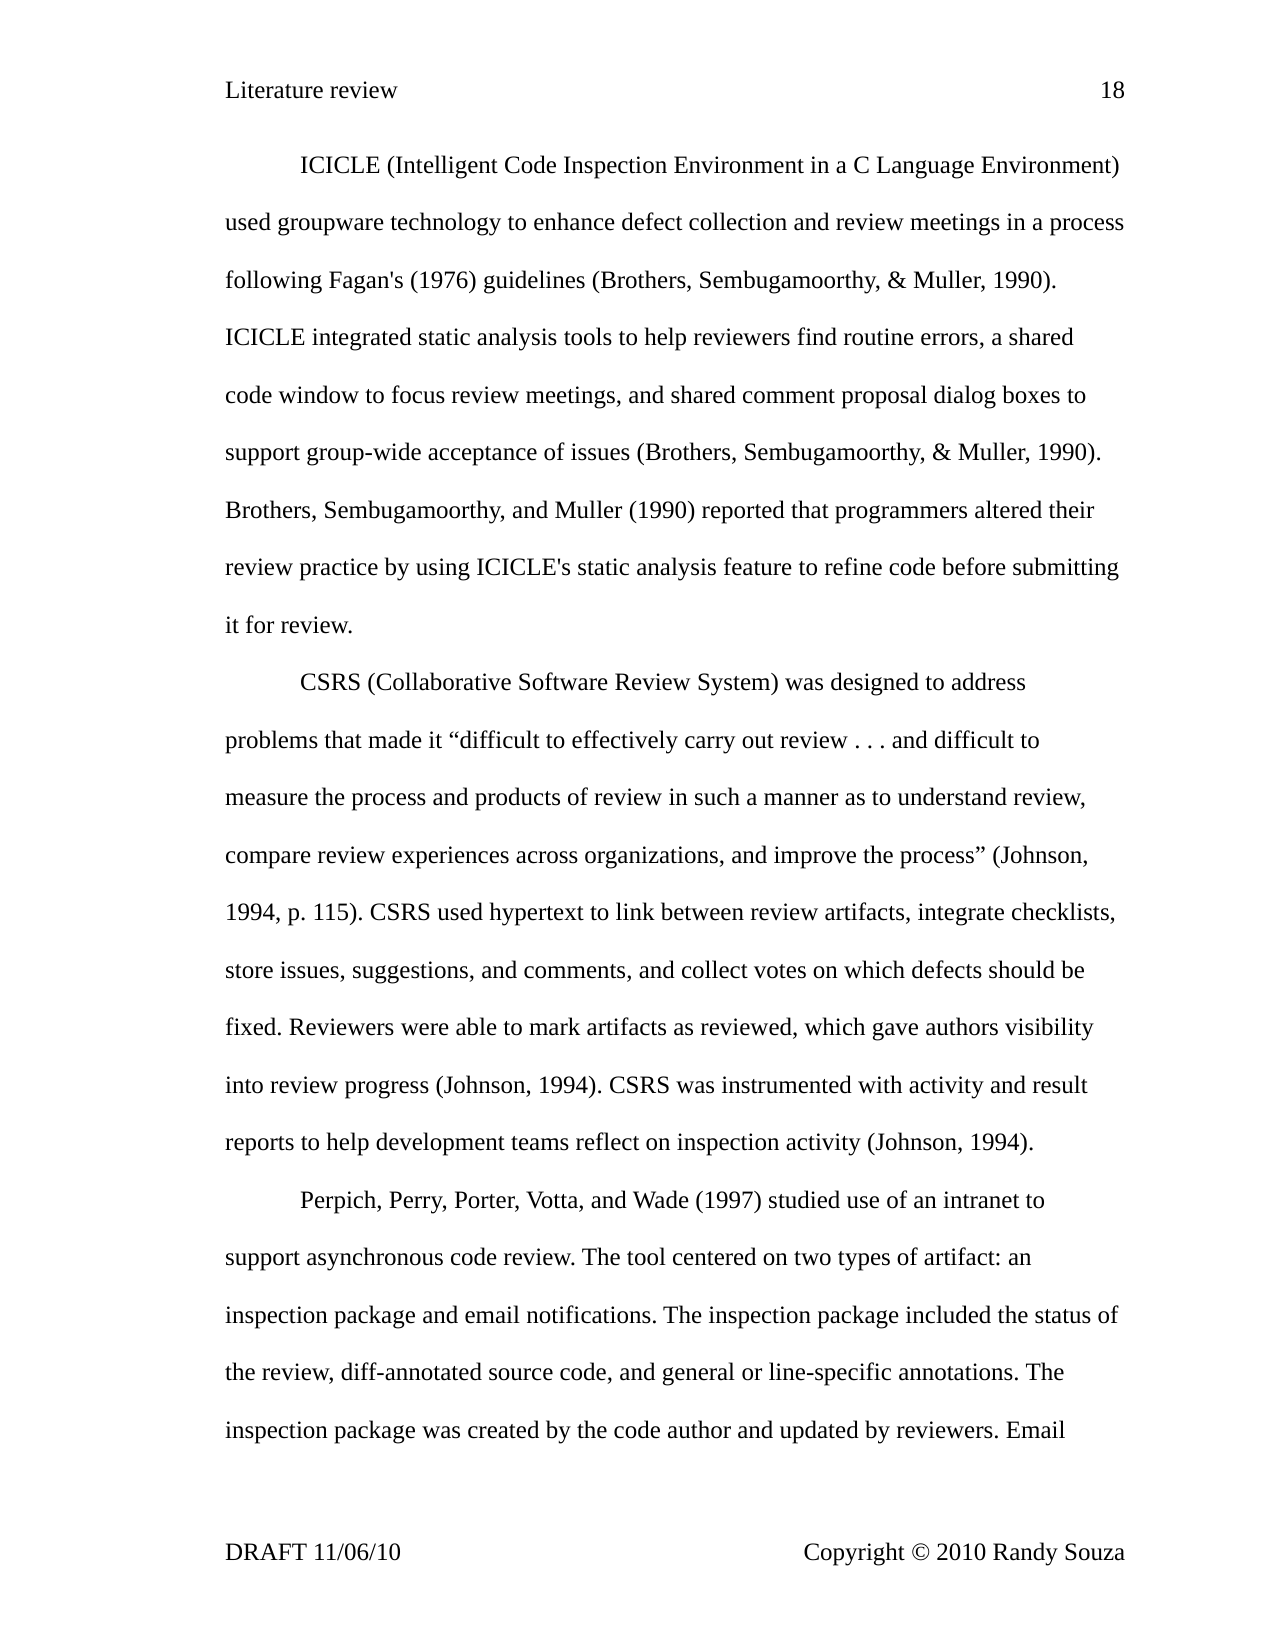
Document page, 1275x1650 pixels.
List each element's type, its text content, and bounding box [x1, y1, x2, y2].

text CSRS (Collaborative Software Review System) was designed to address problems that made it “difficult to effectively carry out review . . . and difficult to measure the process and products of review in such a manner as to understand review, compare review experiences across organizations, and improve the process” (Johnson, 1994, p. 115). CSRS used hypertext to link between review artifacts, integrate checklists, store issues, suggestions, and comments, and collect votes on which defects should be fixed. Reviewers were able to mark artifacts as reviewed, which gave authors visibility into review progress (Johnson, 1994). CSRS was instrumented with activity and result reports to help development teams reflect on inspection activity (Johnson, 1994). [225, 667, 1125, 1156]
text ICICLE (Intelligent Code Inspection Environment in a C Language Environment) used groupware technology to enhance defect collection and review meetings in a process following Fagan's (1976) guidelines (Brothers, Sembugamoorthy, & Muller, 1990). ICICLE integrated static analysis tools to help reviewers find routine errors, a shared code window to focus review meetings, and shared comment proposal dialog boxes to support group-wide acceptance of issues (Brothers, Sembugamoorthy, & Muller, 1990). Brothers, Sembugamoorthy, and Muller (1990) reported that programmers altered their review practice by using ICICLE's static analysis feature to refine code before submitting it for review. [225, 150, 1125, 639]
text Perpich, Perry, Porter, Votta, and Wade (1997) studied use of an intranet to support asynchronous code review. The tool centered on two types of artifact: an inspection package and email notifications. The inspection package included the status of the review, diff-annotated source code, and general or line-specific annotations. The inspection package was created by the code author and updated by reviewers. Email [225, 1185, 1125, 1444]
